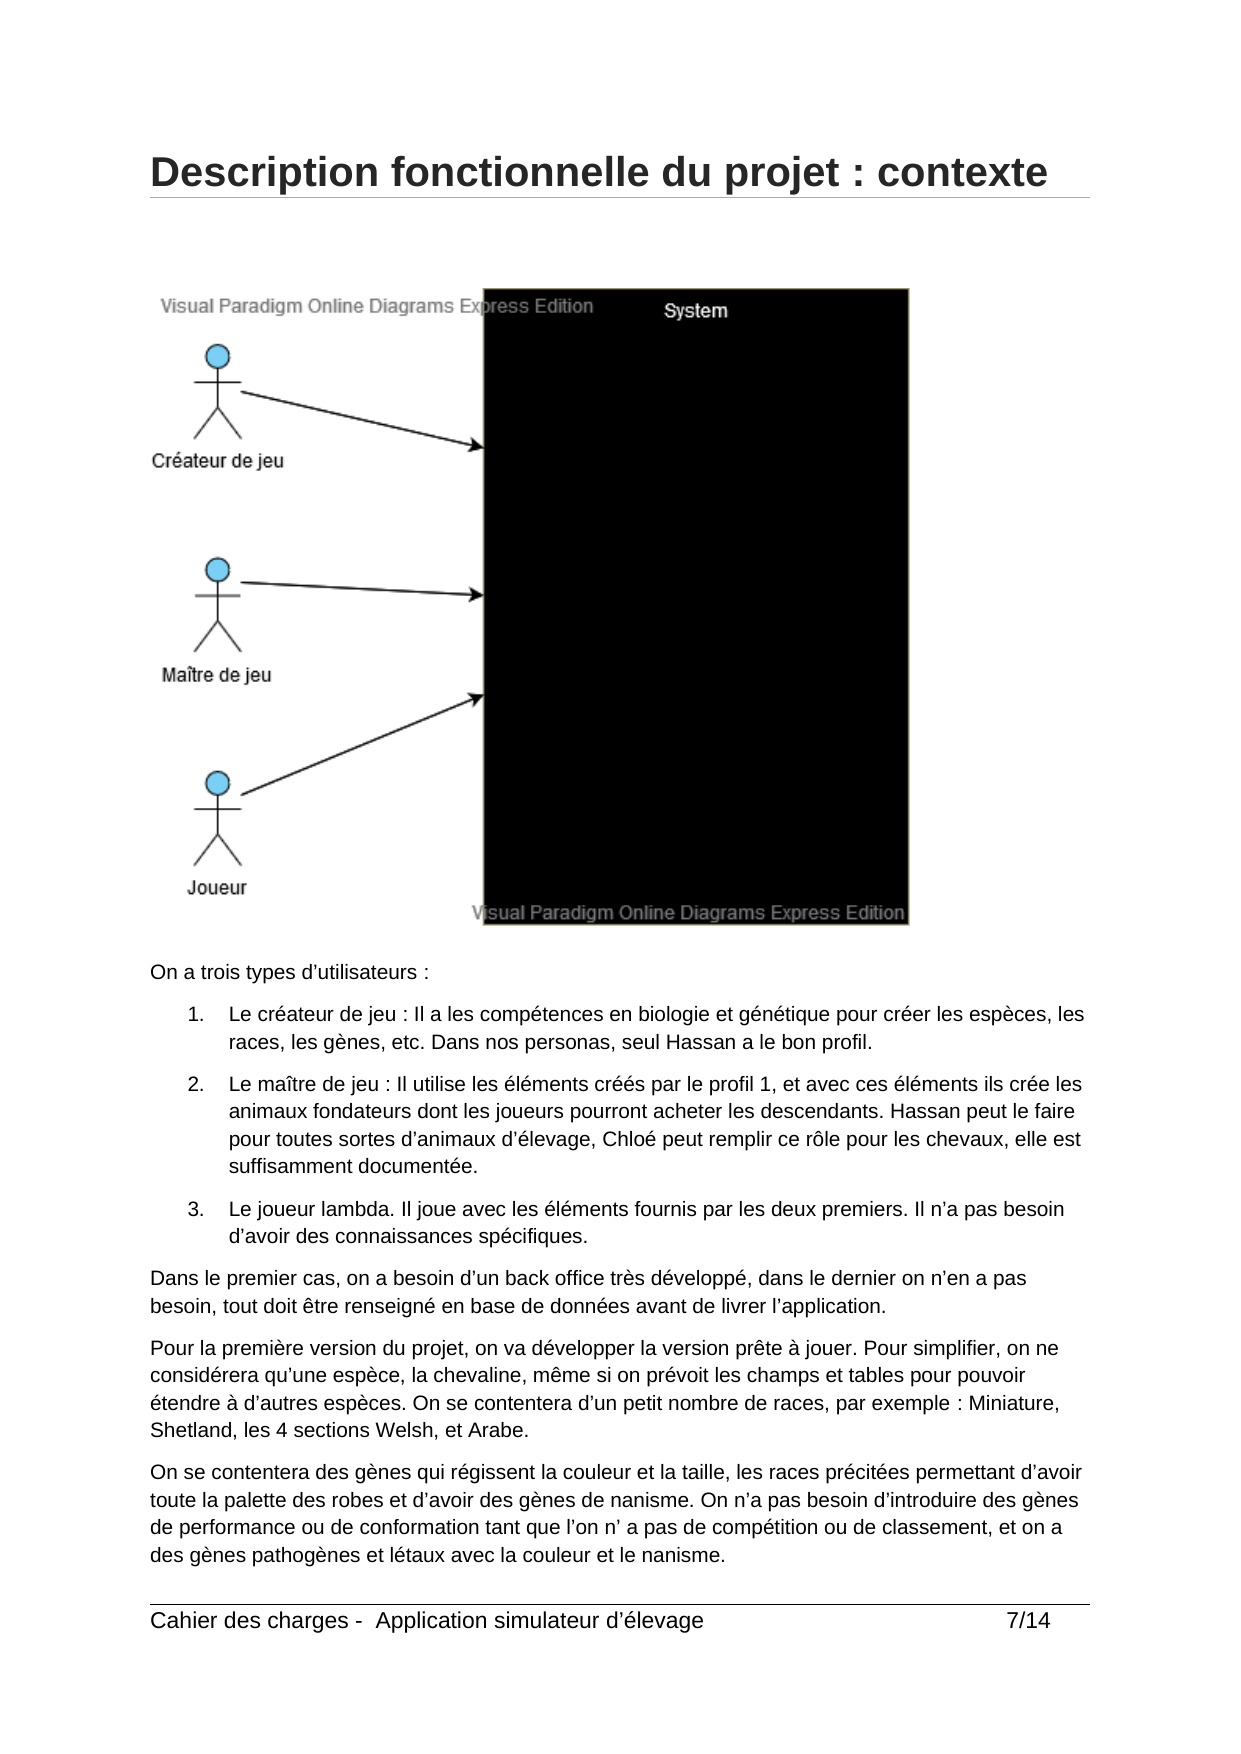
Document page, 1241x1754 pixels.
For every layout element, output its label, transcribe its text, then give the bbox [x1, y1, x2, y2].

text On se contentera des gènes qui régissent la couleur et la taille, les races précitées permettant d’avoir toute la palette des robes et d’avoir des gènes de nanisme. On n’a pas besoin d’introduire des gènes de performance ou de conformation tant que l’on n’ a pas de compétition ou de classement, et on a des gènes pathogènes et létaux avec la couleur et le nanisme. [150, 1460, 1090, 1567]
list Le créateur de jeu : Il a les compétences en biologie et génétique pour créer les espèces, les races, les gènes, etc. Dans nos personas, seul Hassan a le bon profil. [187, 1002, 1090, 1054]
text Pour la première version du projet, on va développer la version prête à jouer. Pour simplifier, on ne considérera qu’une espèce, la chevaline, même si on prévoit les champs et tables pour pouvoir étendre à d’autres espèces. On se contentera d’un petit nombre de races, par exemple : Miniature, Shetland, les 4 sections Welsh, et Arabe. [150, 1336, 1090, 1442]
text Dans le premier cas, on a besoin d’un back office très développé, dans le dernier on n’en a pas besoin, tout doit être renseigné en base de données avant de livrer l’application. [150, 1266, 1090, 1317]
subtitle Description fonctionnelle du projet : contexte [150, 147, 1090, 197]
list Le joueur lambda. Il joue avec les éléments fournis par les deux premiers. Il n’a pas besoin d’avoir des connaissances spécifiques. [187, 1196, 1090, 1248]
list Le maître de jeu : Il utilise les éléments créés par le profil 1, et avec ces éléments ils crée les animaux fondateurs dont les joueurs pourront acheter les descendants. Hassan peut le faire pour toutes sortes d’animaux d’élevage, Chloé peut remplir ce rôle pour les chevaux, elle est suffisamment documentée. [187, 1072, 1090, 1178]
picture [150, 288, 913, 929]
text On a trois types d’utilisateurs : [150, 960, 1090, 984]
